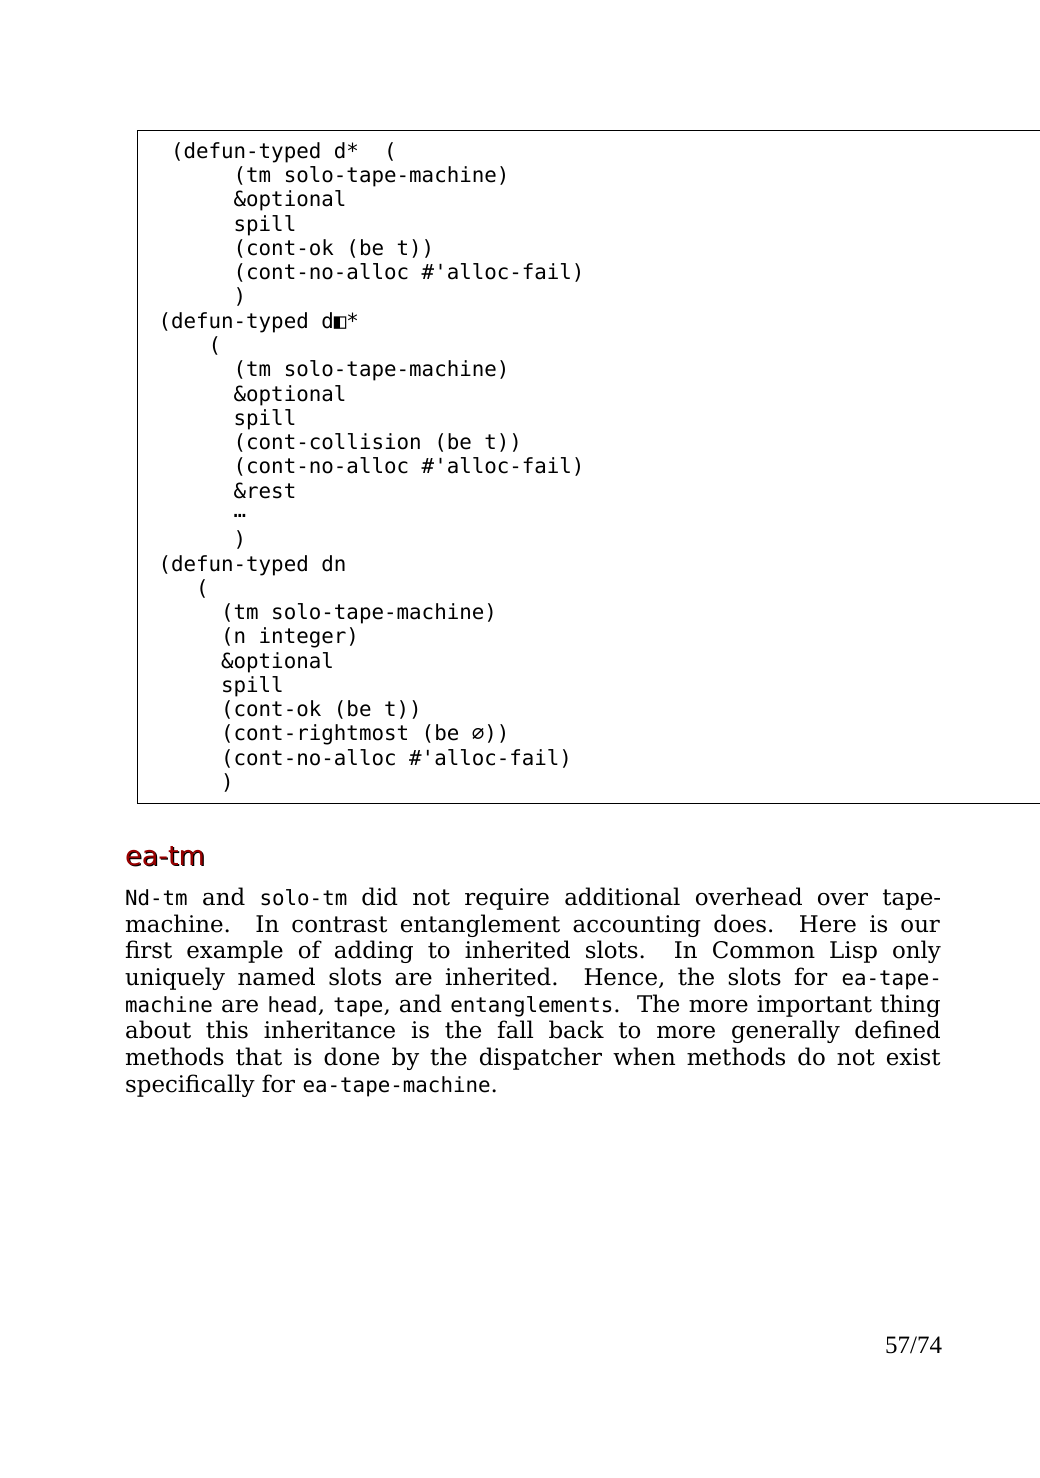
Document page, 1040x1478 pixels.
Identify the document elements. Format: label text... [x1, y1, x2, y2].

text (cont-ok (be t)) [146, 236, 1040, 260]
text ⋯ [146, 503, 1040, 527]
text &optional [146, 382, 1040, 406]
text (cont-no-alloc #'alloc-fail) [146, 454, 1040, 479]
text &optional [146, 649, 1040, 673]
text (n integer) [146, 624, 1040, 649]
text (tm solo-tape-machine) [146, 357, 1040, 382]
text (tm solo-tape-machine) [146, 600, 1040, 624]
text ) [146, 770, 1040, 794]
text spill [146, 406, 1040, 430]
text spill [146, 673, 1040, 697]
text Nd-tm and solo-tm did not require additional overhead over tape-machine. In contrast entanglement accounting does. Here is our first example of adding to inherited slots. In Common Lisp only uniquely named slots are inherited. Hence, the slots for ea-tape-machine are head, tape, and entanglements. The more important thing about this inheritance is the fall back to more generally defined methods that is done by the dispatcher when methods do not exist specifically for ea-tape-machine. [125, 884, 942, 1097]
text (cont-rightmost (be ∅)) [146, 721, 1040, 746]
text (cont-collision (be t)) [146, 430, 1040, 454]
text ( [146, 333, 1040, 357]
text ) [146, 527, 1040, 552]
text &optional [146, 187, 1040, 212]
text (cont-no-alloc #'alloc-fail) [146, 746, 1040, 770]
text &rest [146, 479, 1040, 503]
text (defun-typed d* ( [146, 139, 1040, 163]
text (tm solo-tape-machine) [146, 163, 1040, 187]
text (defun-typed d◧* [146, 309, 1040, 333]
subtitle ea-tm [125, 840, 942, 872]
text (cont-no-alloc #'alloc-fail) [146, 260, 1040, 284]
text spill [146, 212, 1040, 236]
text ( [146, 576, 1040, 600]
text ) [146, 284, 1040, 309]
text (defun-typed dn [146, 552, 1040, 576]
text (cont-ok (be t)) [146, 697, 1040, 721]
